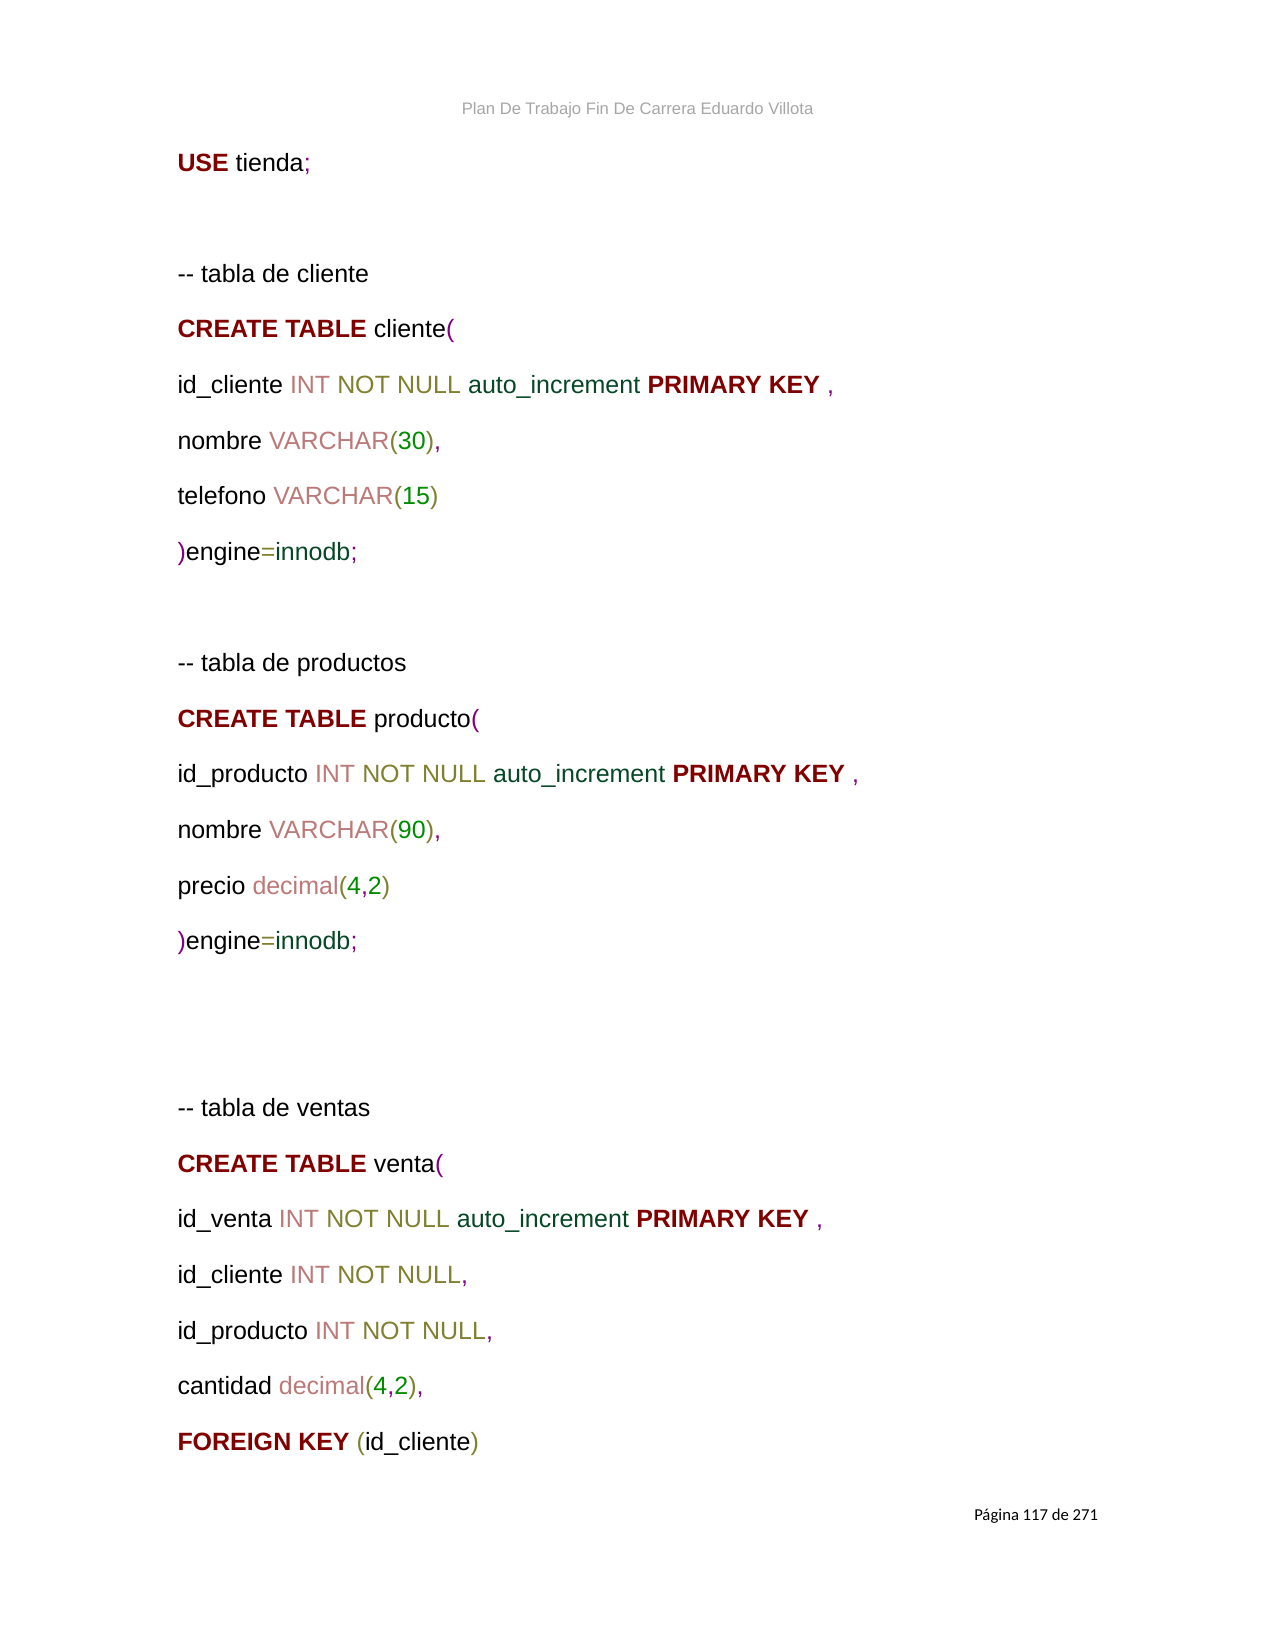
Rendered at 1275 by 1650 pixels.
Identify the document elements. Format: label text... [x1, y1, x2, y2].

text -- tabla de productos [177, 648, 1098, 677]
text id_cliente INT NOT NULL, [177, 1260, 1098, 1289]
text precio decimal(4,2) [177, 871, 1098, 899]
text id_venta INT NOT NULL auto_increment PRIMARY KEY , [177, 1204, 1098, 1233]
text nombre VARCHAR(90), [177, 815, 1098, 844]
text )engine=innodb; [177, 926, 1098, 955]
text CREATE TABLE producto( [177, 704, 1098, 733]
text CREATE TABLE cliente( [177, 314, 1098, 343]
text nombre VARCHAR(30), [177, 426, 1098, 454]
text id_cliente INT NOT NULL auto_increment PRIMARY KEY , [177, 370, 1098, 399]
text USE tienda; [177, 148, 1098, 176]
text CREATE TABLE venta( [177, 1149, 1098, 1178]
text id_producto INT NOT NULL, [177, 1316, 1098, 1344]
text -- tabla de ventas [177, 1093, 1098, 1122]
text telefono VARCHAR(15) [177, 481, 1098, 510]
text id_producto INT NOT NULL auto_increment PRIMARY KEY , [177, 759, 1098, 788]
text FOREIGN KEY (id_cliente) [177, 1427, 1098, 1456]
text cantidad decimal(4,2), [177, 1371, 1098, 1400]
text )engine=innodb; [177, 537, 1098, 566]
text -- tabla de cliente [177, 259, 1098, 288]
